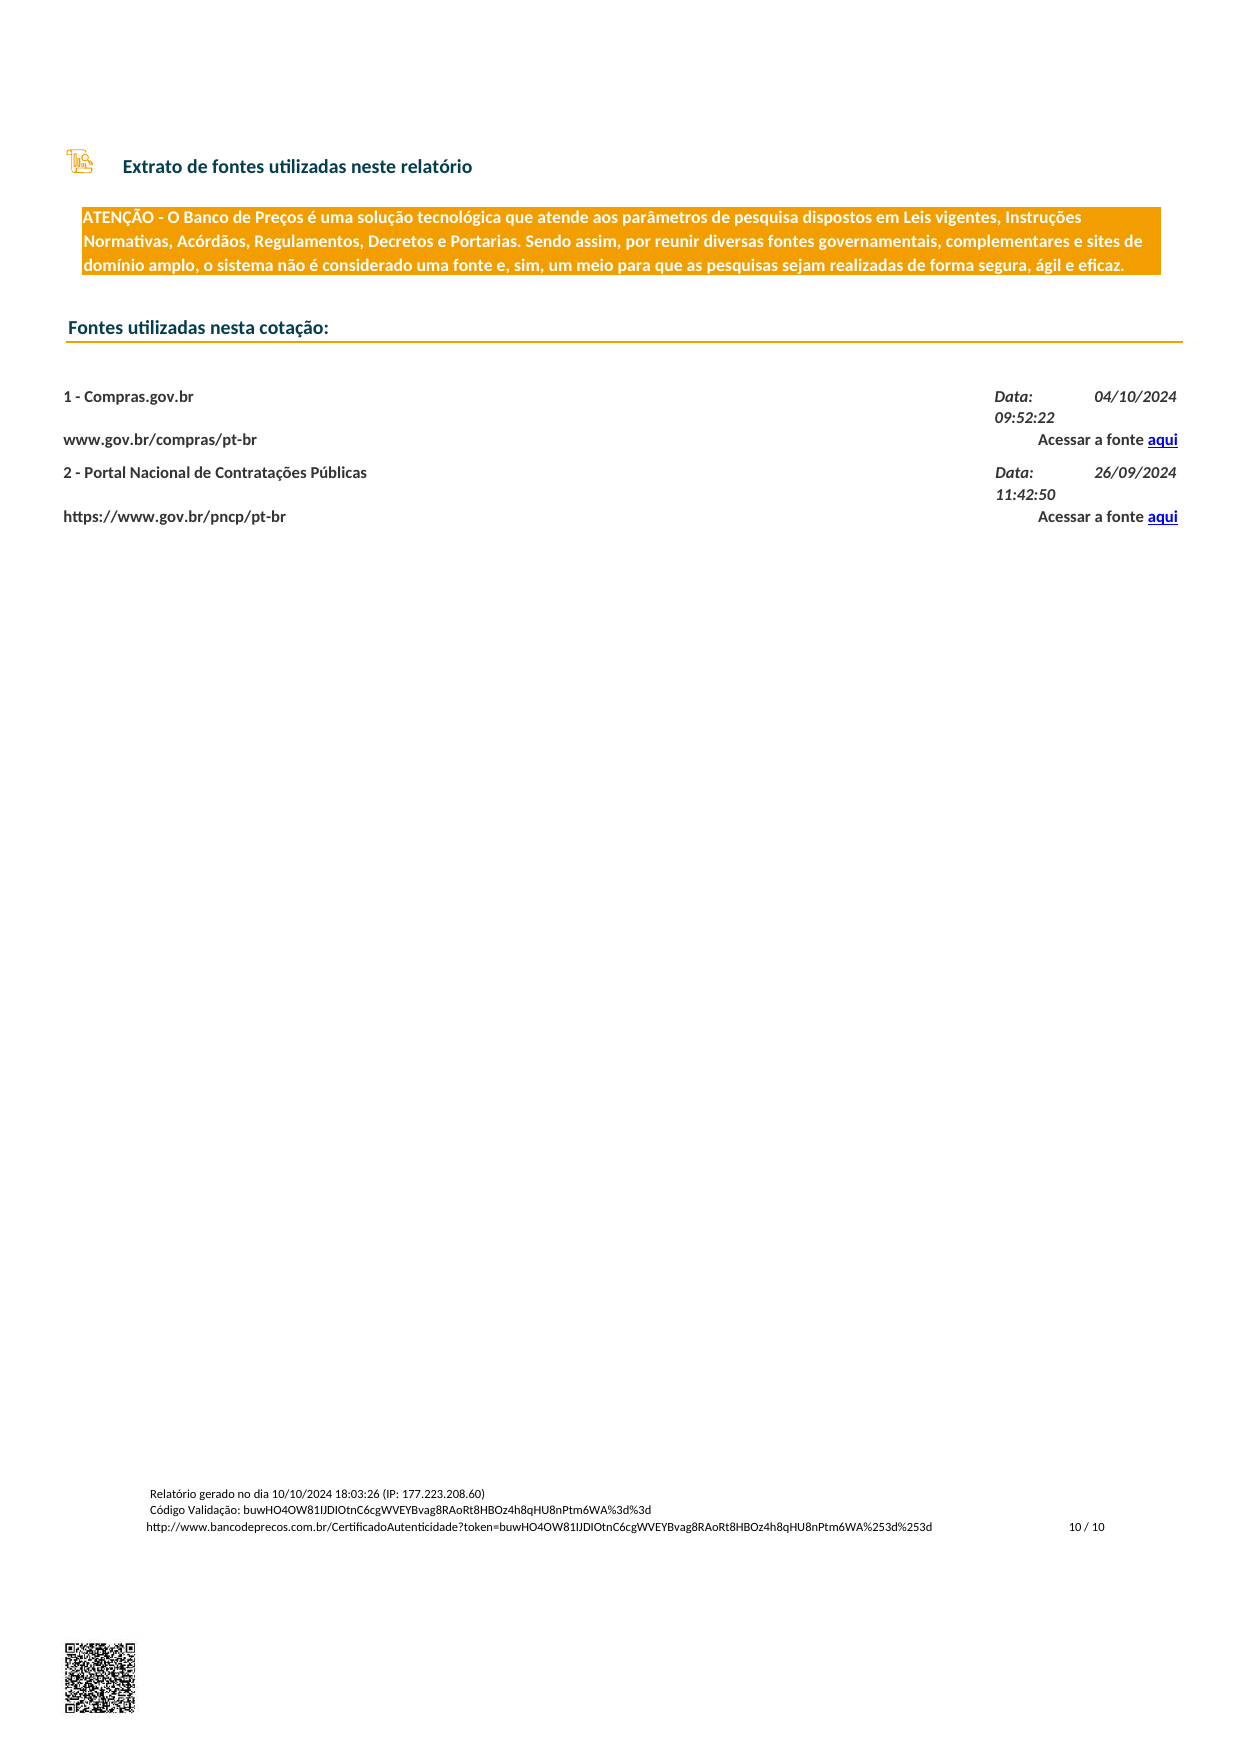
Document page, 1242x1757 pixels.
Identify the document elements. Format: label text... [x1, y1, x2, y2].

text Fontes utilizadas nesta cotação: [68, 315, 1178, 339]
table_header 1 - Compras.gov.br [63, 386, 994, 430]
text ATENÇÃO - O Banco de Preços é uma solução tecnológica que atende aos parâmetros de pesquisa dispostos em Leis vigentes, Instruções Normativas, Acórdãos, Regulamentos, Decretos e Portarias. Sendo assim, por reunir diversas fontes governamentais, complementares e sites de domínio amplo, o sistema não é considerado uma fonte e, sim, um meio para que as pesquisas sejam realizadas de forma segura, ágil e eficaz. [82, 207, 1161, 275]
table_cell 2 - Portal Nacional de Contratações Públicas [63, 462, 994, 506]
table_cell www.gov.br/compras/pt-br [63, 430, 994, 462]
table_cell https://www.gov.br/pncp/pt-br [63, 506, 994, 528]
table_header Data: 04/10/2024 09:52:22 [994, 386, 1178, 430]
table_cell Data: 26/09/2024 11:42:50 [994, 462, 1178, 506]
table_cell Acessar a fonte aqui [994, 430, 1178, 462]
table_cell Acessar a fonte aqui [994, 506, 1178, 528]
text Extrato de fontes utilizadas neste relatório [67, 149, 1178, 178]
